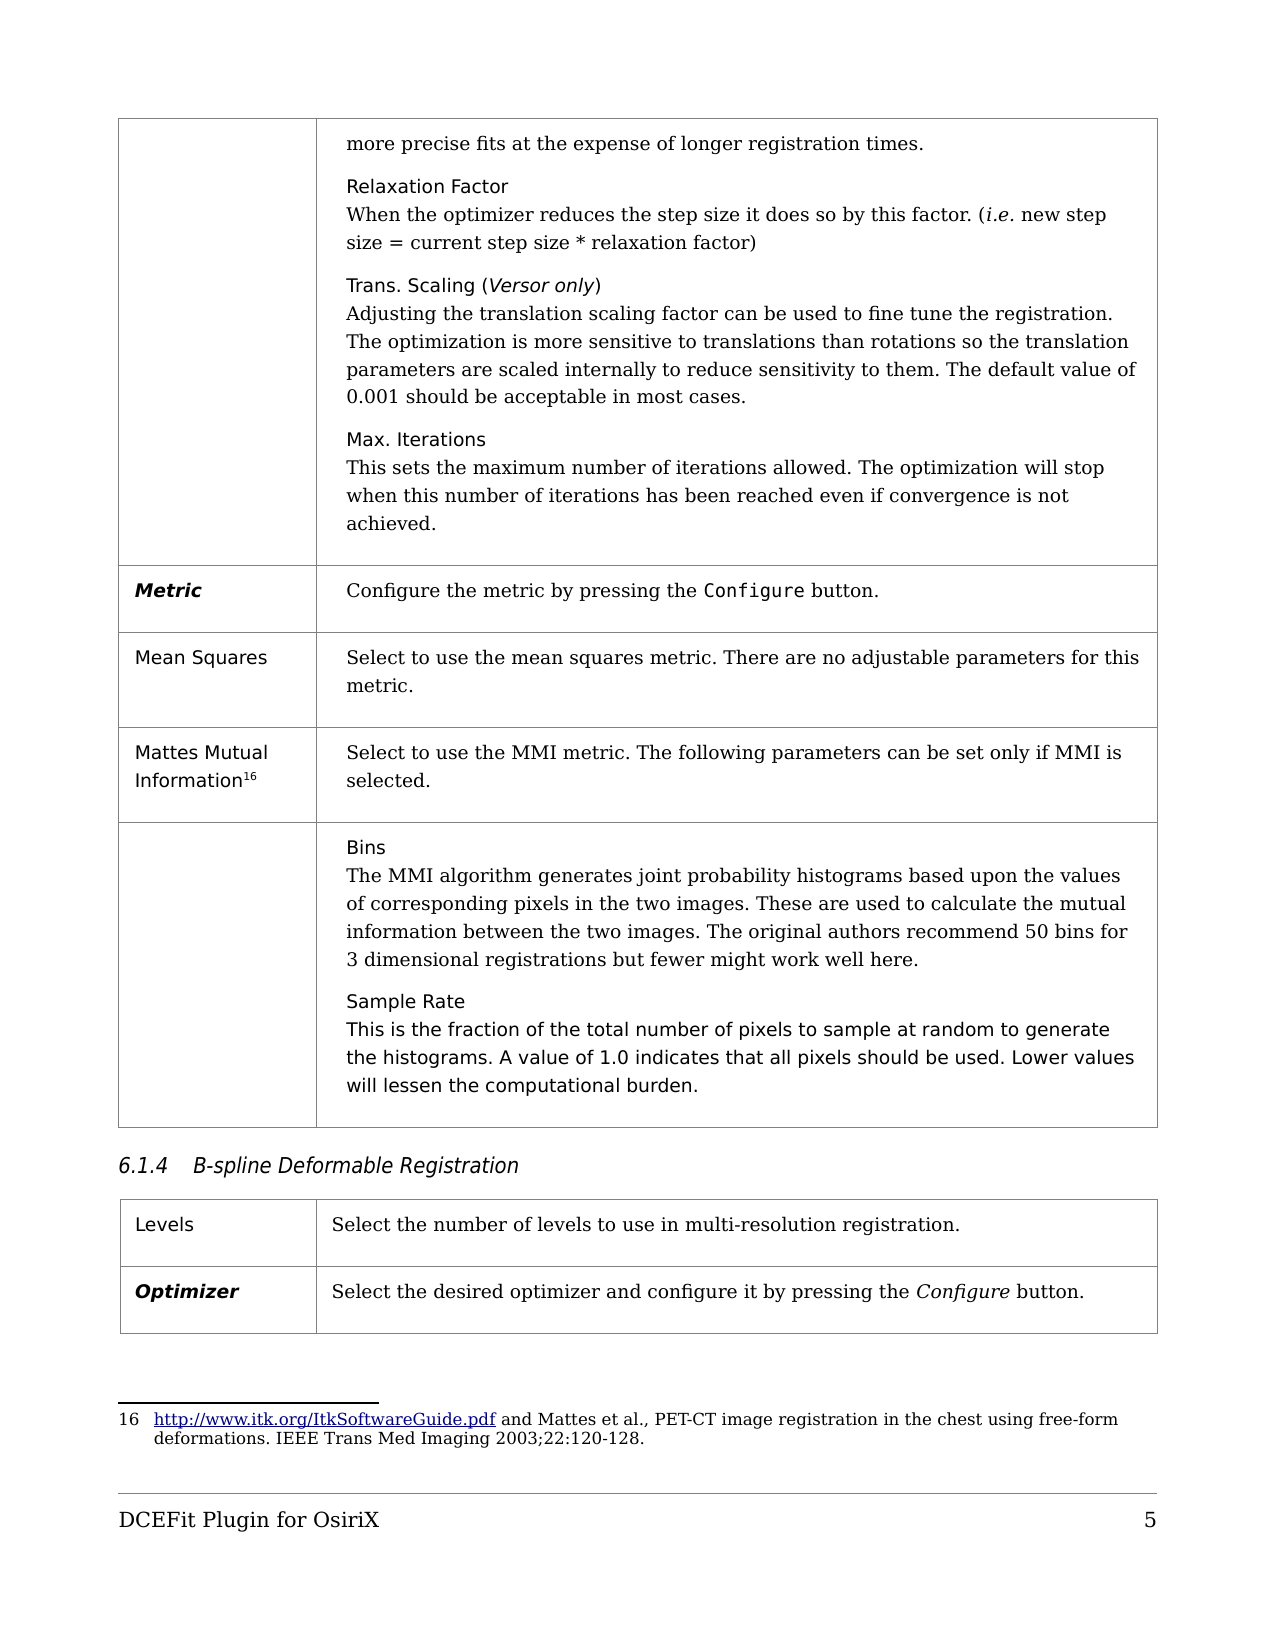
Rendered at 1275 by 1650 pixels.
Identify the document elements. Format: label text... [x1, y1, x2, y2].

table_cell Select the desired optimizer and configure it by pressing the Configure button. [317, 1267, 1157, 1333]
table_cell Optimizer [121, 1267, 316, 1333]
table_cell Select to use the MMI metric. The following parameters can be set only if MMI is selected. [317, 728, 1157, 822]
table_header Levels [121, 1200, 316, 1266]
table_cell more precise fits at the expense of longer registration times. Relaxation Factor When the optimizer reduces the step size it does so by this factor. (i.e. new step size = current step size * relaxation factor) Trans. Scaling (Versor only) Adjusting the translation scaling factor can be used to fine tune the registration. The optimization is more sensitive to translations than rotations so the translation parameters are scaled internally to reduce sensitivity to them. The default value of 0.001 should be acceptable in most cases. Max. Iterations This sets the maximum number of iterations allowed. The optimization will stop when this number of iterations has been reached even if convergence is not achieved. [317, 119, 1157, 565]
table_cell [119, 823, 316, 1127]
table_cell Configure the metric by pressing the Configure button. [317, 566, 1157, 632]
table_cell Mean Squares [119, 633, 316, 727]
table_cell Bins The MMI algorithm generates joint probability histograms based upon the values of corresponding pixels in the two images. These are used to calculate the mutual information between the two images. The original authors recommend 50 bins for 3 dimensional registrations but fewer might work well here. Sample Rate This is the fraction of the total number of pixels to sample at random to generate the histograms. A value of 1.0 indicates that all pixels should be used. Lower values will lessen the computational burden. [317, 823, 1157, 1127]
table_cell [119, 119, 316, 565]
table_cell Metric [119, 566, 316, 632]
table_header Select the number of levels to use in multi-resolution registration. [317, 1200, 1157, 1266]
table_cell Select to use the mean squares metric. There are no adjustable parameters for this metric. [317, 633, 1157, 727]
table_cell Mattes Mutual Information [119, 728, 316, 822]
subtitle B-spline Deformable Registration [118, 1153, 1157, 1178]
